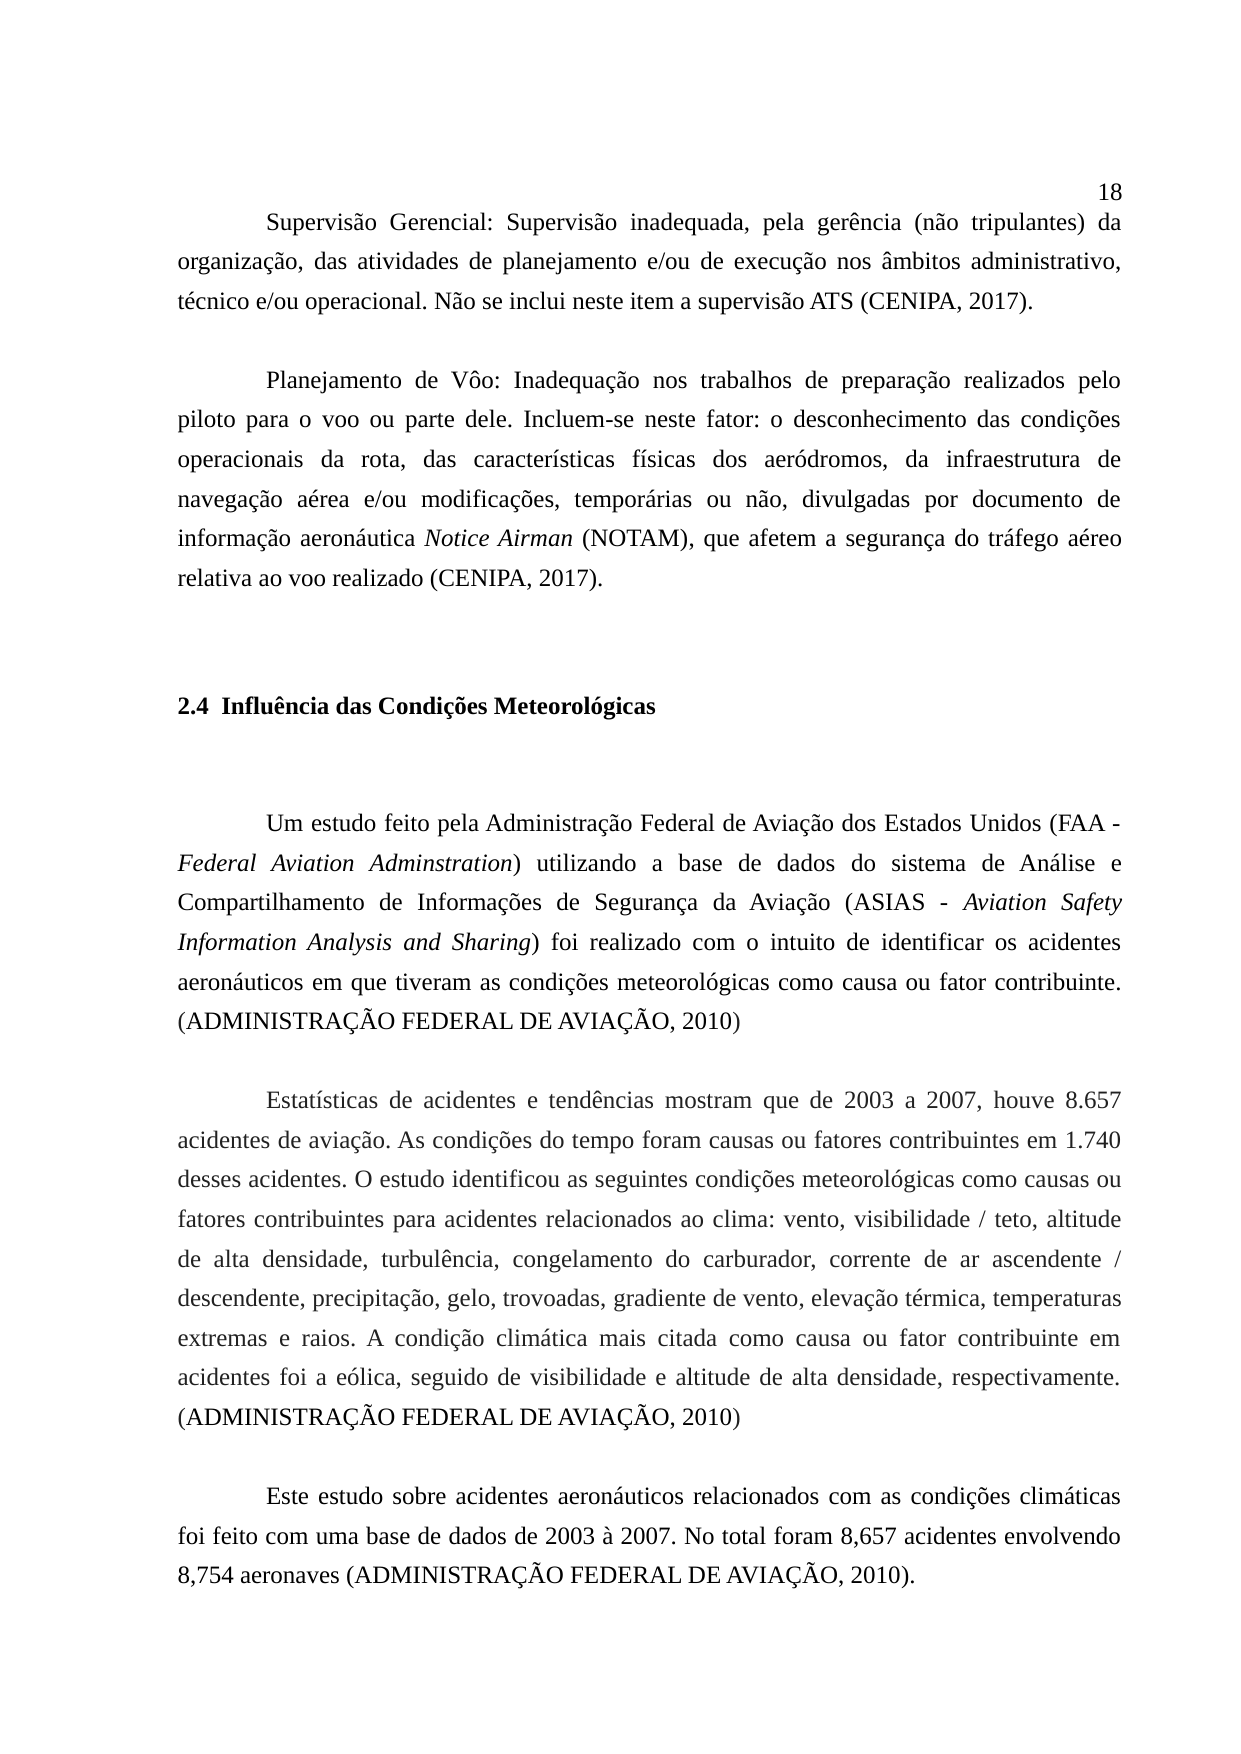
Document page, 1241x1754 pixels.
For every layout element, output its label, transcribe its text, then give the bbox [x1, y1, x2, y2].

text Este estudo sobre acidentes aeronáuticos relacionados com as condições climáticas foi feito com uma base de dados de 2003 à 2007. No total foram 8,657 acidentes envolvendo 8,754 aeronaves (ADMINISTRAÇÃO FEDERAL DE AVIAÇÃO, 2010). [177, 1481, 1122, 1589]
subtitle Influência das Condições Meteorológicas [177, 691, 1122, 720]
text Um estudo feito pela Administração Federal de Aviação dos Estados Unidos (FAA - Federal Aviation Adminstration) utilizando a base de dados do sistema de Análise e Compartilhamento de Informações de Segurança da Aviação (ASIAS - Aviation Safety Information Analysis and Sharing) foi realizado com o intuito de identificar os acidentes aeronáuticos em que tiveram as condições meteorológicas como causa ou fator contribuinte. (ADMINISTRAÇÃO FEDERAL DE AVIAÇÃO, 2010) [177, 808, 1122, 1035]
text Supervisão Gerencial: Supervisão inadequada, pela gerência (não tripulantes) da organização, das atividades de planejamento e/ou de execução nos âmbitos administrativo, técnico e/ou operacional. Não se inclui neste item a supervisão ATS (CENIPA, 2017). [177, 207, 1122, 314]
text Planejamento de Vôo: Inadequação nos trabalhos de preparação realizados pelo piloto para o voo ou parte dele. Incluem-se neste fator: o desconhecimento das condições operacionais da rota, das características físicas dos aeródromos, da infraestrutura de navegação aérea e/ou modificações, temporárias ou não, divulgadas por documento de informação aeronáutica Notice Airman (NOTAM), que afetem a segurança do tráfego aéreo relativa ao voo realizado (CENIPA, 2017). [177, 365, 1122, 592]
text Estatísticas de acidentes e tendências mostram que de 2003 a 2007, houve 8.657 acidentes de aviação. As condições do tempo foram causas ou fatores contribuintes em 1.740 desses acidentes. O estudo identificou as seguintes condições meteorológicas como causas ou fatores contribuintes para acidentes relacionados ao clima: vento, visibilidade / teto, altitude de alta densidade, turbulência, congelamento do carburador, corrente de ar ascendente / descendente, precipitação, gelo, trovoadas, gradiente de vento, elevação térmica, temperaturas extremas e raios. A condição climática mais citada como causa ou fator contribuinte em acidentes foi a eólica, seguido de visibilidade e altitude de alta densidade, respectivamente. (ADMINISTRAÇÃO FEDERAL DE AVIAÇÃO, 2010) [177, 1085, 1122, 1431]
